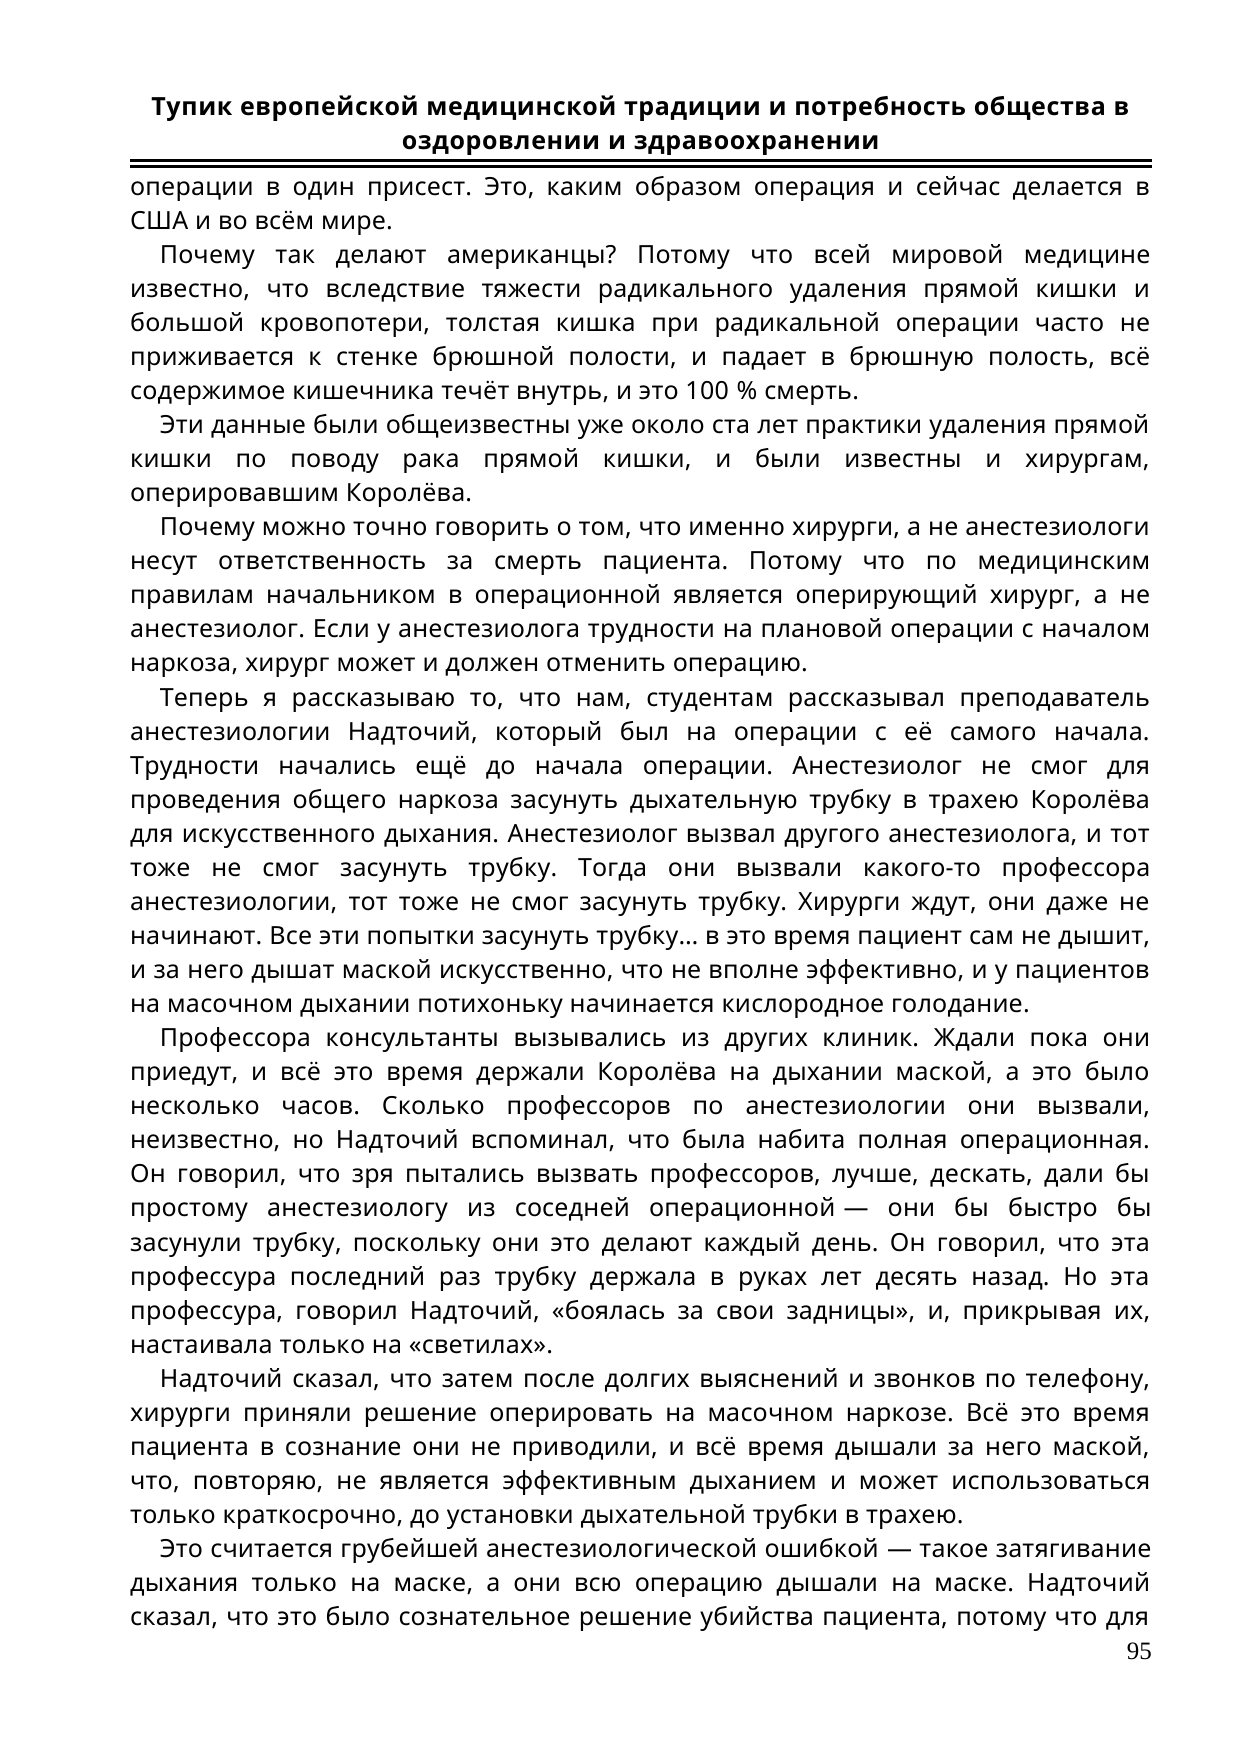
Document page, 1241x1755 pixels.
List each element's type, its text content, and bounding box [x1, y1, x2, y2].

text операции в один присест. Это, каким образом операция и сейчас делается в США и во всём мире. [130, 168, 1152, 236]
text Профессора консультанты вызывались из других клиник. Ждали пока они приедут, и всё это время держали Королёва на дыхании маской, а это было несколько часов. Сколько профессоров по анестезиологии они вызвали, неизвестно, но Надточий вспоминал, что была набита полная операционная. Он говорил, что зря пытались вызвать профессоров, лучше, дескать, дали бы простому анестезиологу из соседней операционной — они бы быстро бы засунули трубку, поскольку они это делают каждый день. Он говорил, что эта профессура последний раз трубку держала в руках лет десять назад. Но эта профессура, говорил Надточий, «боялась за свои задницы», и, прикрывая их, настаивала только на «светилах». [130, 1020, 1152, 1360]
text Эти данные были общеизвестны уже около ста лет практики удаления прямой кишки по поводу рака прямой кишки, и были известны и хирургам, оперировавшим Королёва. [130, 407, 1152, 509]
text Почему можно точно говорить о том, что именно хирурги, а не анестезиологи несут ответственность за смерть пациента. Потому что по медицинским правилам начальником в операционной является оперирующий хирург, а не анестезиолог. Если у анестезиолога трудности на плановой операции с началом наркоза, хирург может и должен отменить операцию. [130, 509, 1152, 679]
text Надточий сказал, что затем после долгих выяснений и звонков по телефону, хирурги приняли решение оперировать на масочном наркозе. Всё это время пациента в сознание они не приводили, и всё время дышали за него маской, что, повторяю, не является эффективным дыханием и может использоваться только краткосрочно, до установки дыхательной трубки в трахею. [130, 1360, 1152, 1531]
text Почему так делают американцы? Потому что всей мировой медицине известно, что вследствие тяжести радикального удаления прямой кишки и большой кровопотери, толстая кишка при радикальной операции часто не приживается к стенке брюшной полости, и падает в брюшную полость, всё содержимое кишечника течёт внутрь, и это 100 % смерть. [130, 236, 1152, 407]
text Теперь я рассказываю то, что нам, студентам рассказывал преподаватель анестезиологии Надточий, который был на операции с её самого начала. Трудности начались ещё до начала операции. Анестезиолог не смог для проведения общего наркоза засунуть дыхательную трубку в трахею Королёва для искусственного дыхания. Анестезиолог вызвал другого анестезиолога, и тот тоже не смог засунуть трубку. Тогда они вызвали какого-то профессора анестезиологии, тот тоже не смог засунуть трубку. Хирурги ждут, они даже не начинают. Все эти попытки засунуть трубку… в это время пациент сам не дышит, и за него дышат маской искусственно, что не вполне эффективно, и у пациентов на масочном дыхании потихоньку начинается кислородное голодание. [130, 679, 1152, 1020]
text Это считается грубейшей анестезиологической ошибкой — такое затягивание дыхания только на маске, а они всю операцию дышали на маске. Надточий сказал, что это было сознательное решение убийства пациента, потому что для [130, 1531, 1152, 1633]
